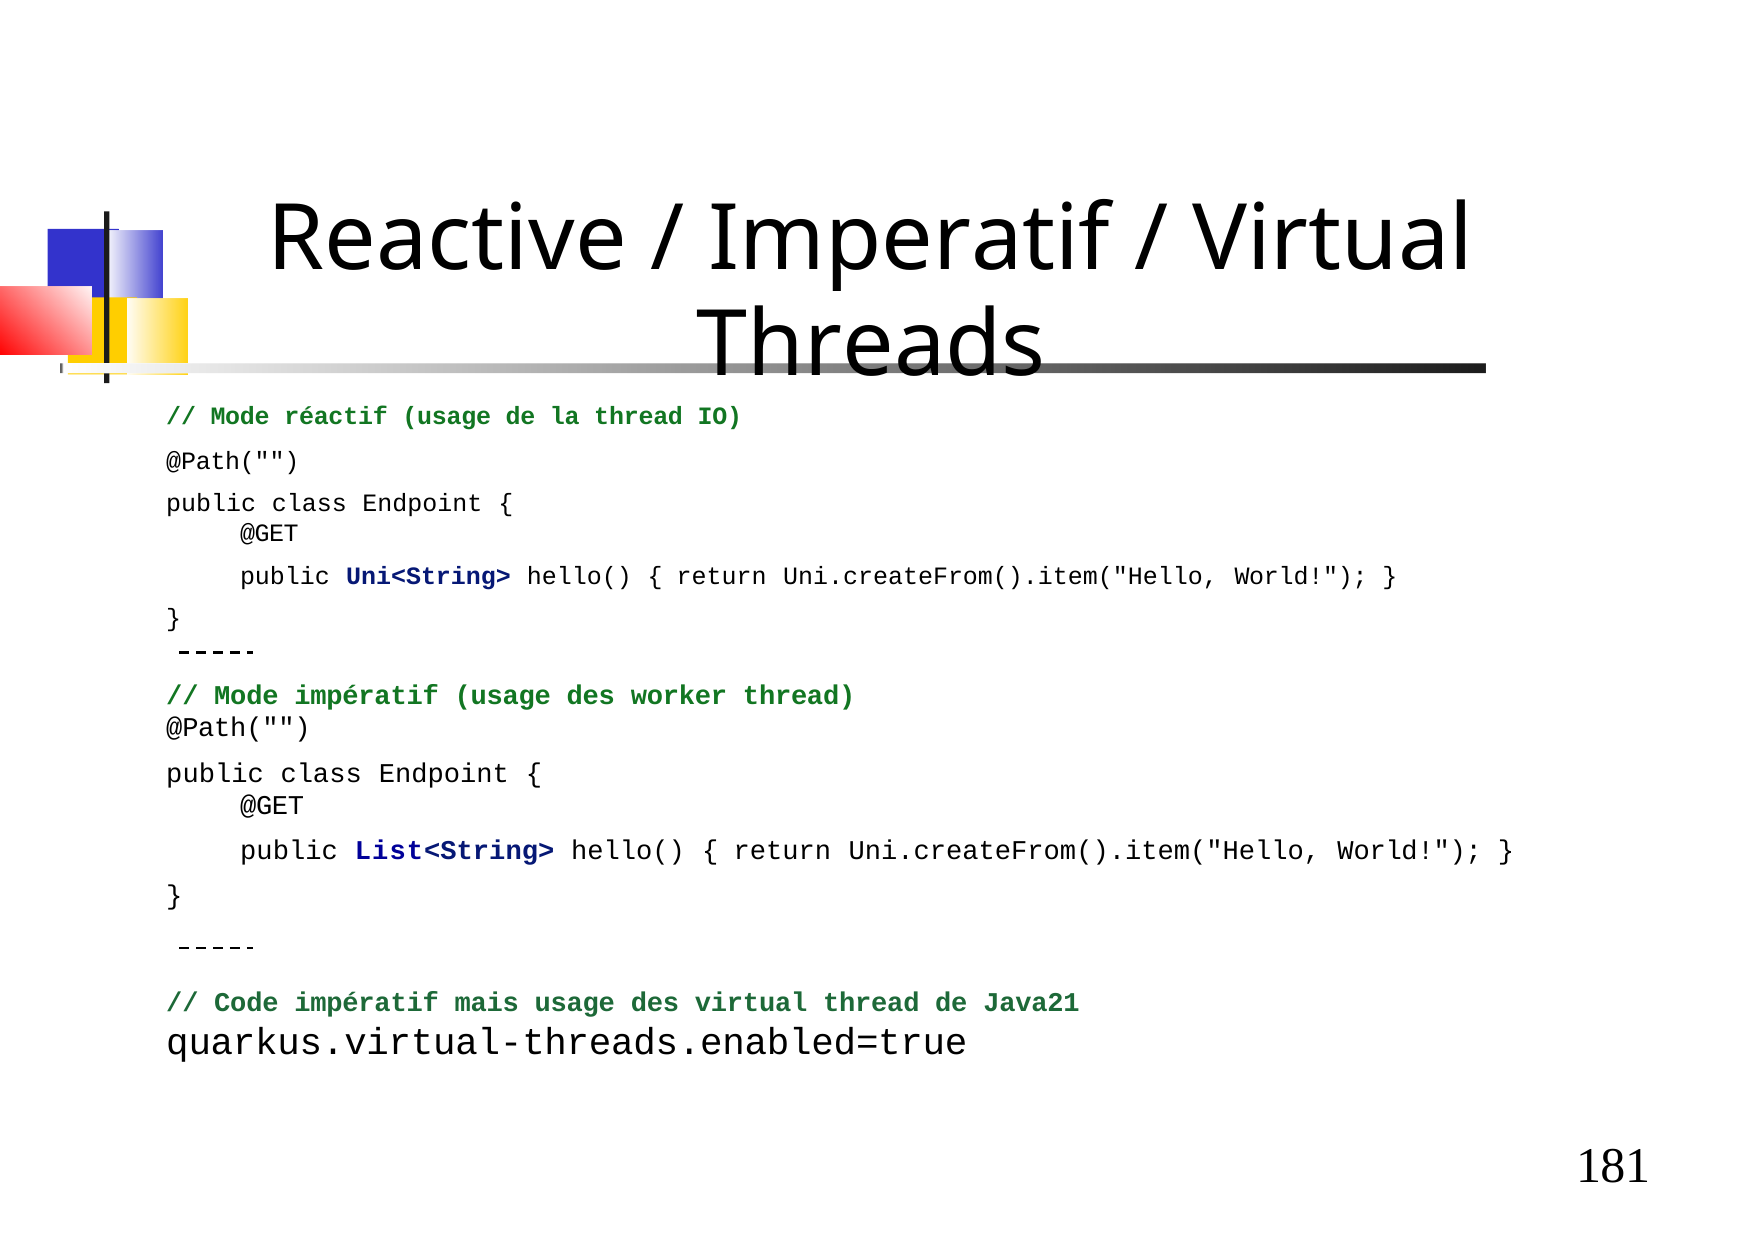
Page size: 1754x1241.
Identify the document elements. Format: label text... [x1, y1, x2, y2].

text_box // Mode impératif (usage des worker thread) @Path("") public class Endpoint { @GET public List<String> hello() { return Uni.createFrom().item("Hello, World!"); } } [164, 662, 1754, 911]
slide_number 181 [1569, 1135, 1660, 1241]
title Reactive / Imperatif / Virtual Threads [179, 183, 1564, 384]
text_box // Code impératif mais usage des virtual thread de Java21 quarkus.virtual-threads.enabled=true [164, 969, 1754, 1095]
picture [0, 285, 92, 355]
picture [60, 229, 179, 384]
text_box // Mode réactif (usage de la thread IO) @Path("") public class Endpoint { @GET public Uni<String> hello() { return Uni.createFrom().item("Hello, World!"); } } [164, 384, 1735, 632]
